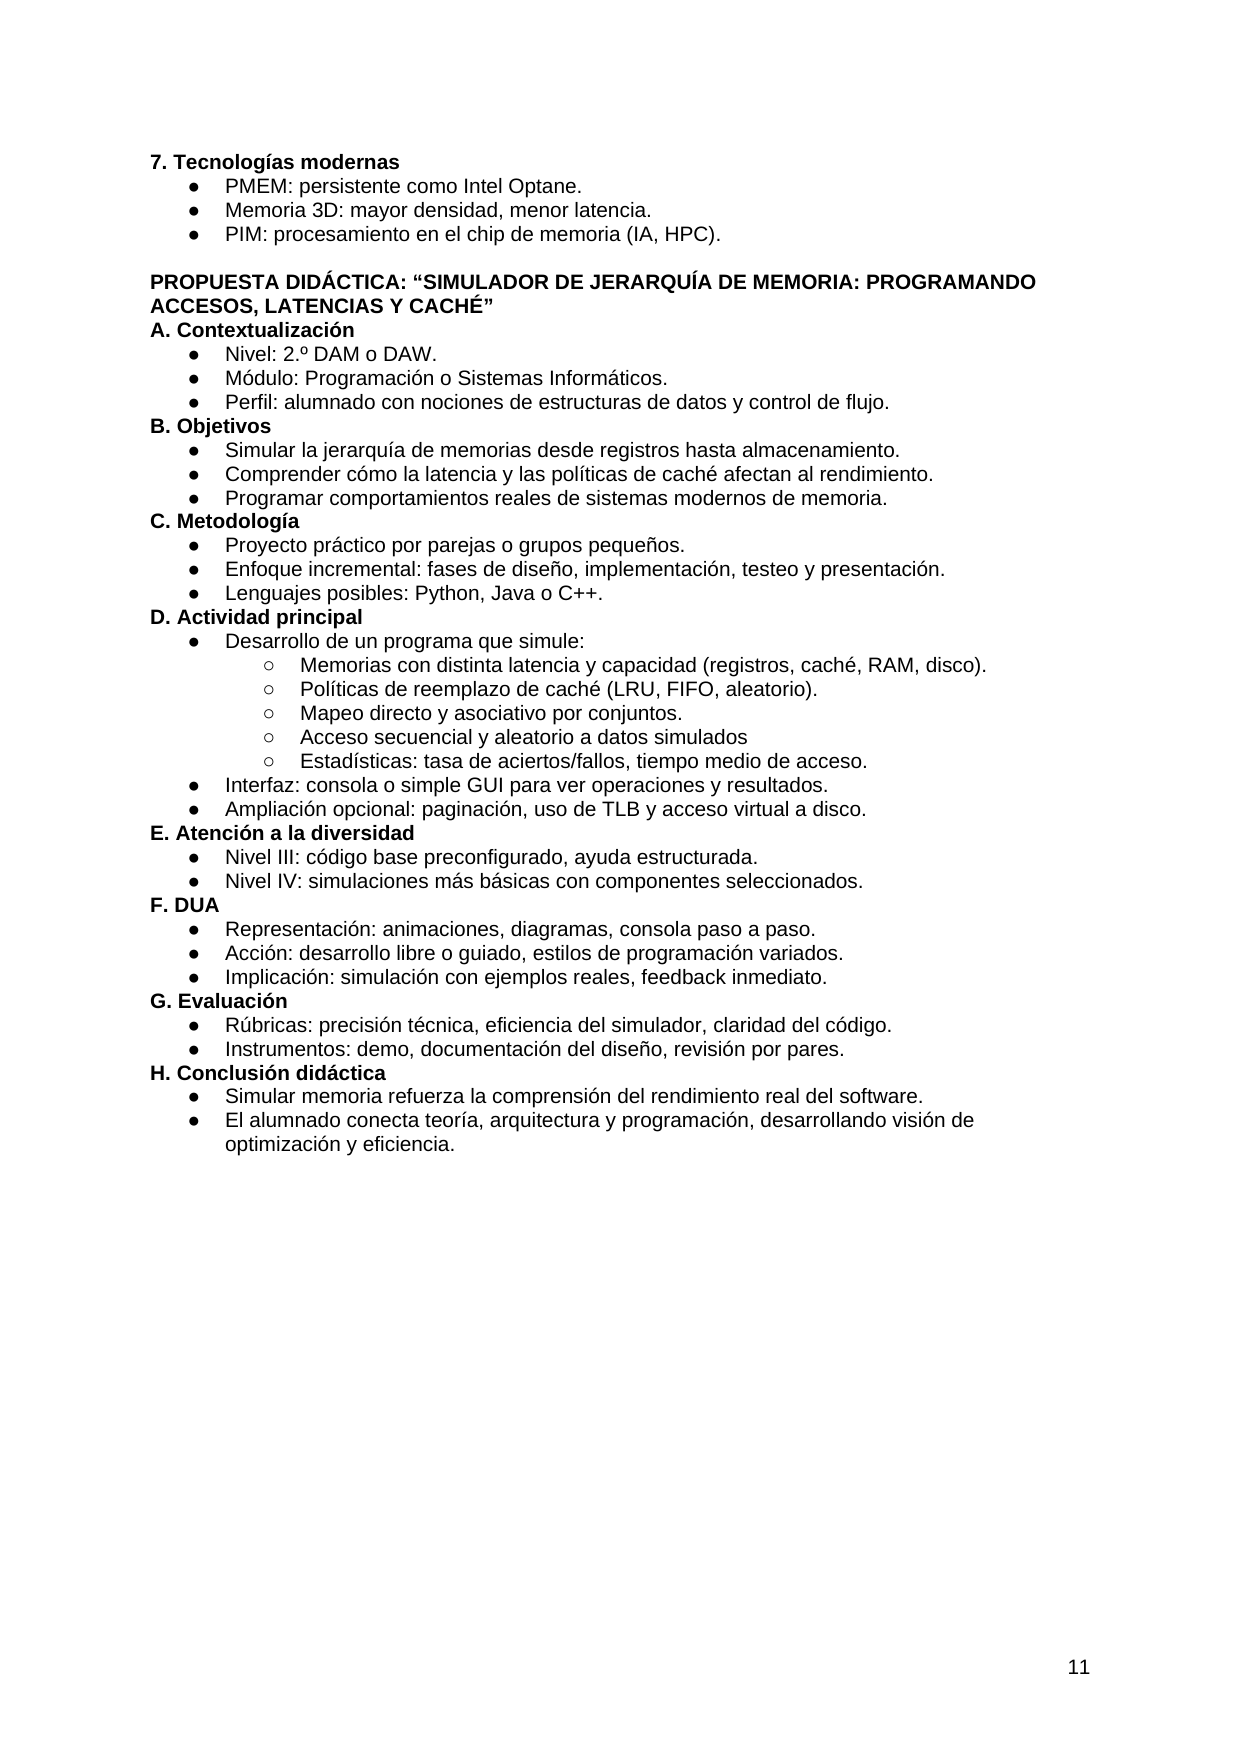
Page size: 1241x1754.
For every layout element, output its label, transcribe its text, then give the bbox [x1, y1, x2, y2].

list Estadísticas: tasa de aciertos/fallos, tiempo medio de acceso. [262, 749, 1090, 773]
list Acceso secuencial y aleatorio a datos simulados [262, 725, 1090, 749]
list Desarrollo de un programa que simule: [187, 629, 1090, 653]
list Políticas de reemplazo de caché (LRU, FIFO, aleatorio). [262, 677, 1090, 701]
list Proyecto práctico por parejas o grupos pequeños. [187, 533, 1090, 557]
list PMEM: persistente como Intel Optane. [187, 174, 1090, 198]
text C. Metodología [150, 509, 1090, 533]
list Programar comportamientos reales de sistemas modernos de memoria. [187, 485, 1090, 509]
list Implicación: simulación con ejemplos reales, feedback inmediato. [187, 964, 1090, 988]
list El alumnado conecta teoría, arquitectura y programación, desarrollando visión de optimización y eficiencia. [187, 1108, 1090, 1156]
text D. Actividad principal [150, 605, 1090, 629]
text A. Contextualización [150, 318, 1090, 342]
list Perfil: alumnado con nociones de estructuras de datos y control de flujo. [187, 389, 1090, 413]
list Simular la jerarquía de memorias desde registros hasta almacenamiento. [187, 437, 1090, 461]
list Nivel: 2.º DAM o DAW. [187, 342, 1090, 366]
list Acción: desarrollo libre o guiado, estilos de programación variados. [187, 941, 1090, 964]
list Módulo: Programación o Sistemas Informáticos. [187, 366, 1090, 389]
text H. Conclusión didáctica [150, 1060, 1090, 1084]
list Interfaz: consola o simple GUI para ver operaciones y resultados. [187, 773, 1090, 797]
text E. Atención a la diversidad [150, 821, 1090, 845]
list Nivel IV: simulaciones más básicas con componentes seleccionados. [187, 869, 1090, 893]
text F. DUA [150, 893, 1090, 917]
text PROPUESTA DIDÁCTICA: “SIMULADOR DE JERARQUÍA DE MEMORIA: PROGRAMANDO ACCESOS, LATENCIAS Y CACHÉ” [150, 270, 1090, 318]
list Memorias con distinta latencia y capacidad (registros, caché, RAM, disco). [262, 653, 1090, 677]
list PIM: procesamiento en el chip de memoria (IA, HPC). [187, 222, 1090, 246]
text 7. Tecnologías modernas [150, 150, 1090, 174]
list Rúbricas: precisión técnica, eficiencia del simulador, claridad del código. [187, 1012, 1090, 1036]
list Lenguajes posibles: Python, Java o C++. [187, 581, 1090, 605]
list Ampliación opcional: paginación, uso de TLB y acceso virtual a disco. [187, 797, 1090, 821]
list Nivel III: código base preconfigurado, ayuda estructurada. [187, 845, 1090, 869]
list Comprender cómo la latencia y las políticas de caché afectan al rendimiento. [187, 461, 1090, 485]
text B. Objetivos [150, 413, 1090, 437]
list Representación: animaciones, diagramas, consola paso a paso. [187, 917, 1090, 941]
text G. Evaluación [150, 988, 1090, 1012]
list Mapeo directo y asociativo por conjuntos. [262, 701, 1090, 725]
list Memoria 3D: mayor densidad, menor latencia. [187, 198, 1090, 222]
list Simular memoria refuerza la comprensión del rendimiento real del software. [187, 1084, 1090, 1108]
list Instrumentos: demo, documentación del diseño, revisión por pares. [187, 1036, 1090, 1060]
list Enfoque incremental: fases de diseño, implementación, testeo y presentación. [187, 557, 1090, 581]
